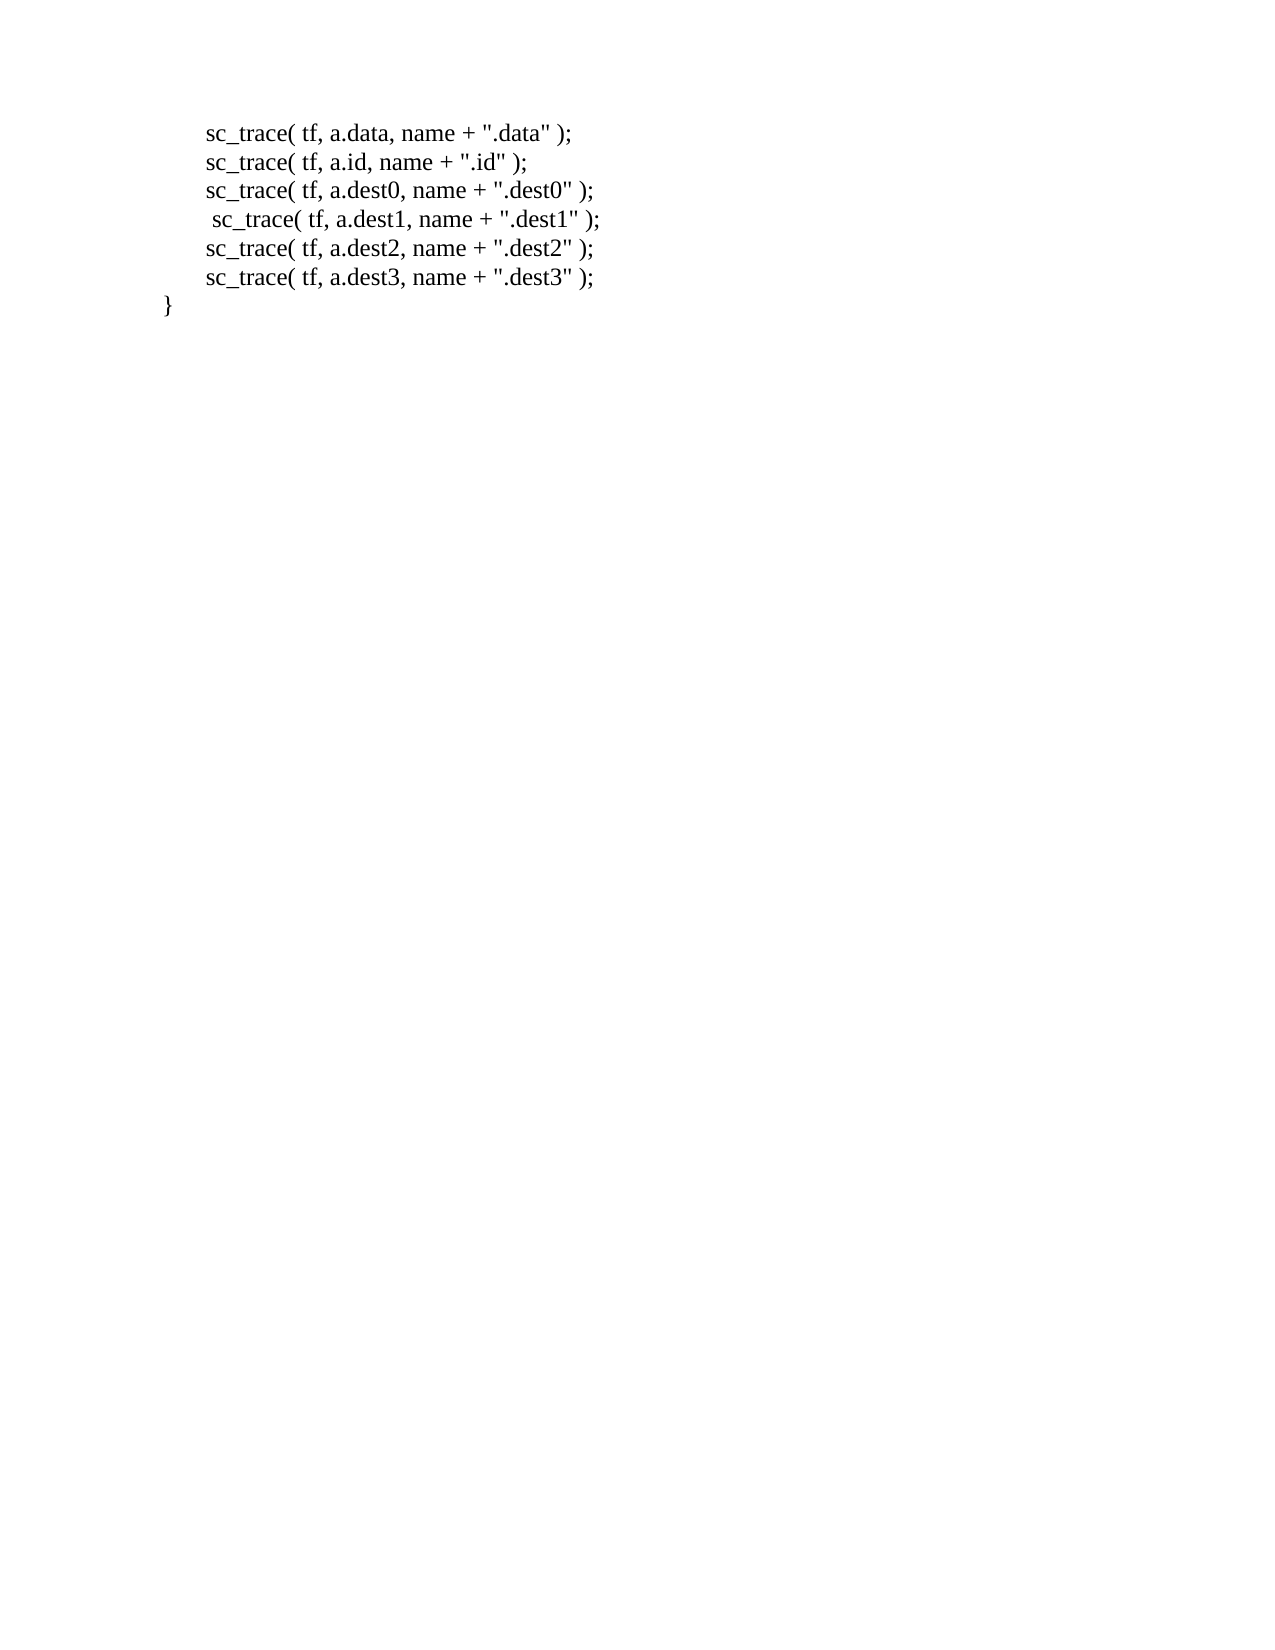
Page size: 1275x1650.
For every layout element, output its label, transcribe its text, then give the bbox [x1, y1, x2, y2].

text } [118, 291, 1157, 319]
text sc_trace( tf, a.dest1, name + ".dest1" ); [118, 204, 1157, 233]
text sc_trace( tf, a.dest3, name + ".dest3" ); [118, 262, 1157, 291]
text sc_trace( tf, a.dest0, name + ".dest0" ); [118, 176, 1157, 204]
text sc_trace( tf, a.id, name + ".id" ); [118, 147, 1157, 176]
text sc_trace( tf, a.data, name + ".data" ); [118, 118, 1157, 147]
text sc_trace( tf, a.dest2, name + ".dest2" ); [118, 233, 1157, 262]
